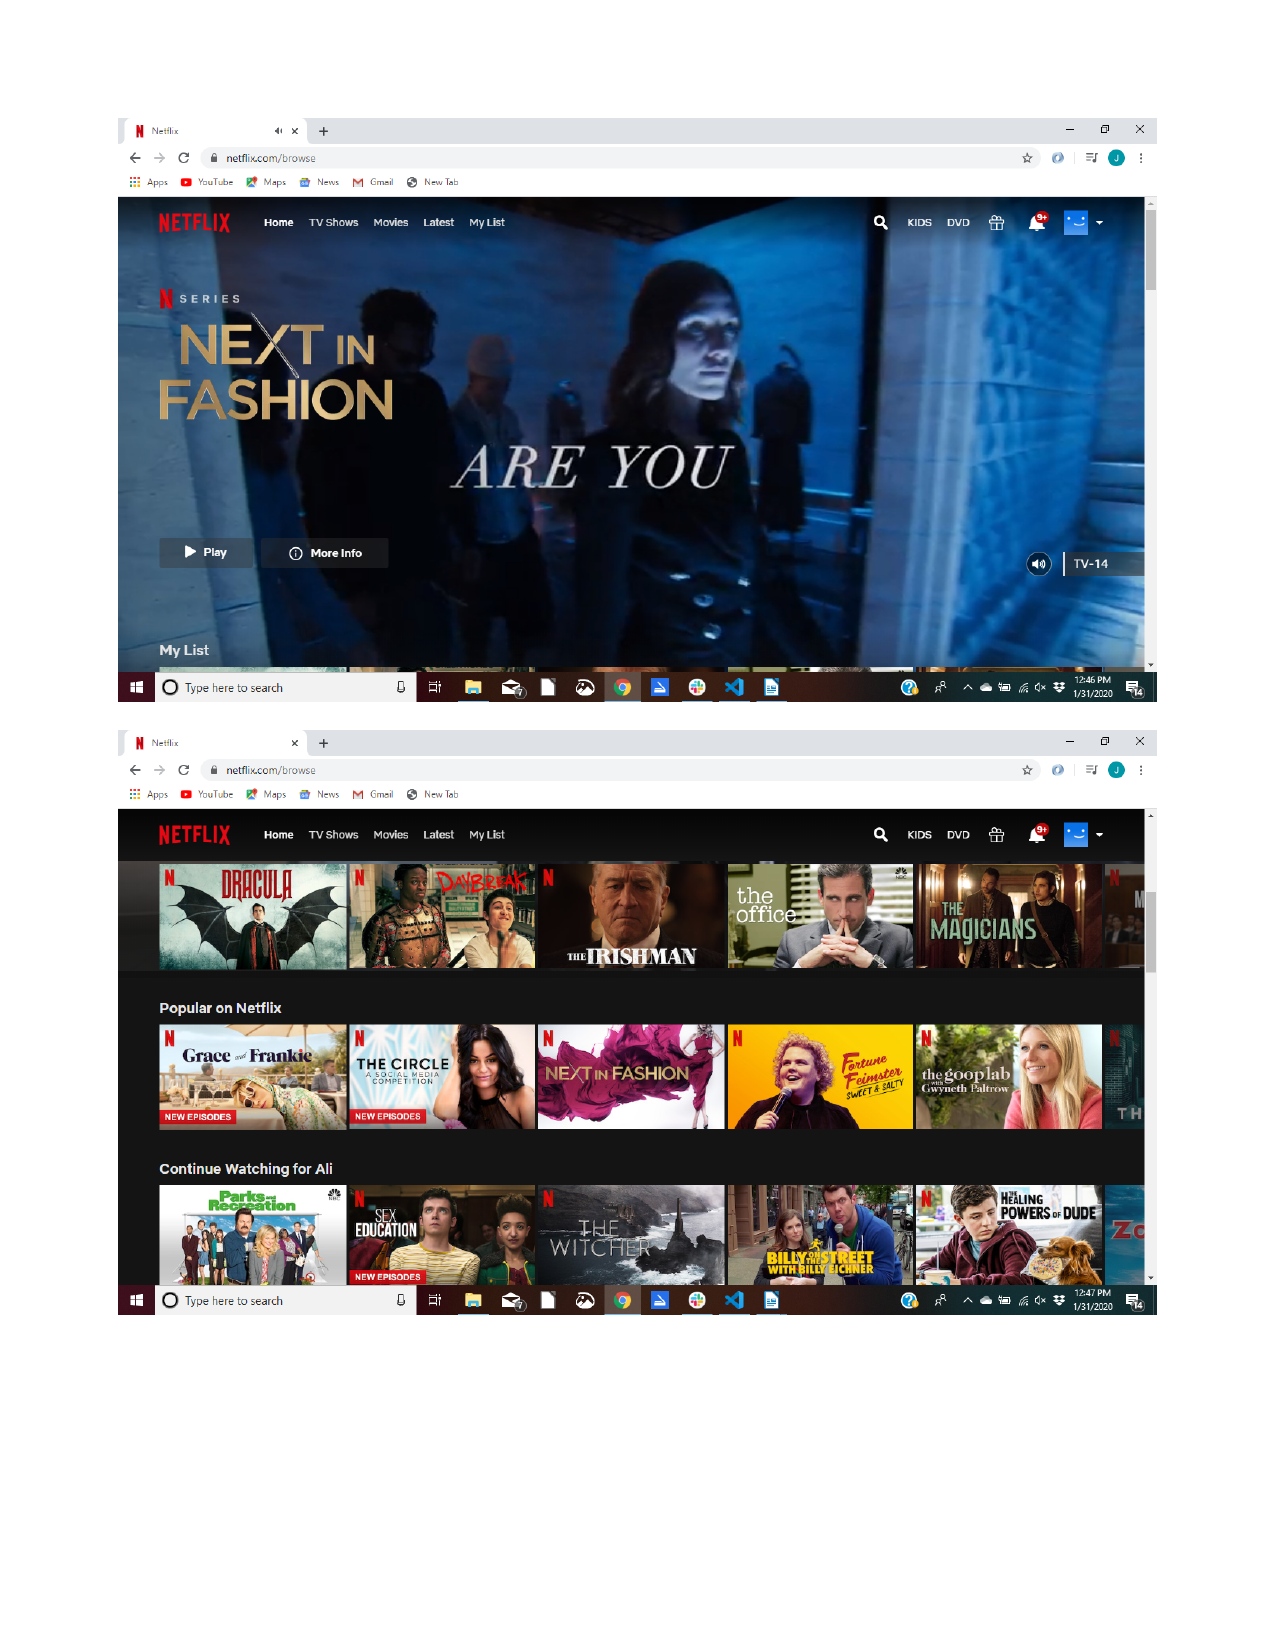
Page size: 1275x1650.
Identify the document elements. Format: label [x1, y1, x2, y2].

picture [118, 730, 1157, 1315]
picture [118, 118, 1157, 702]
